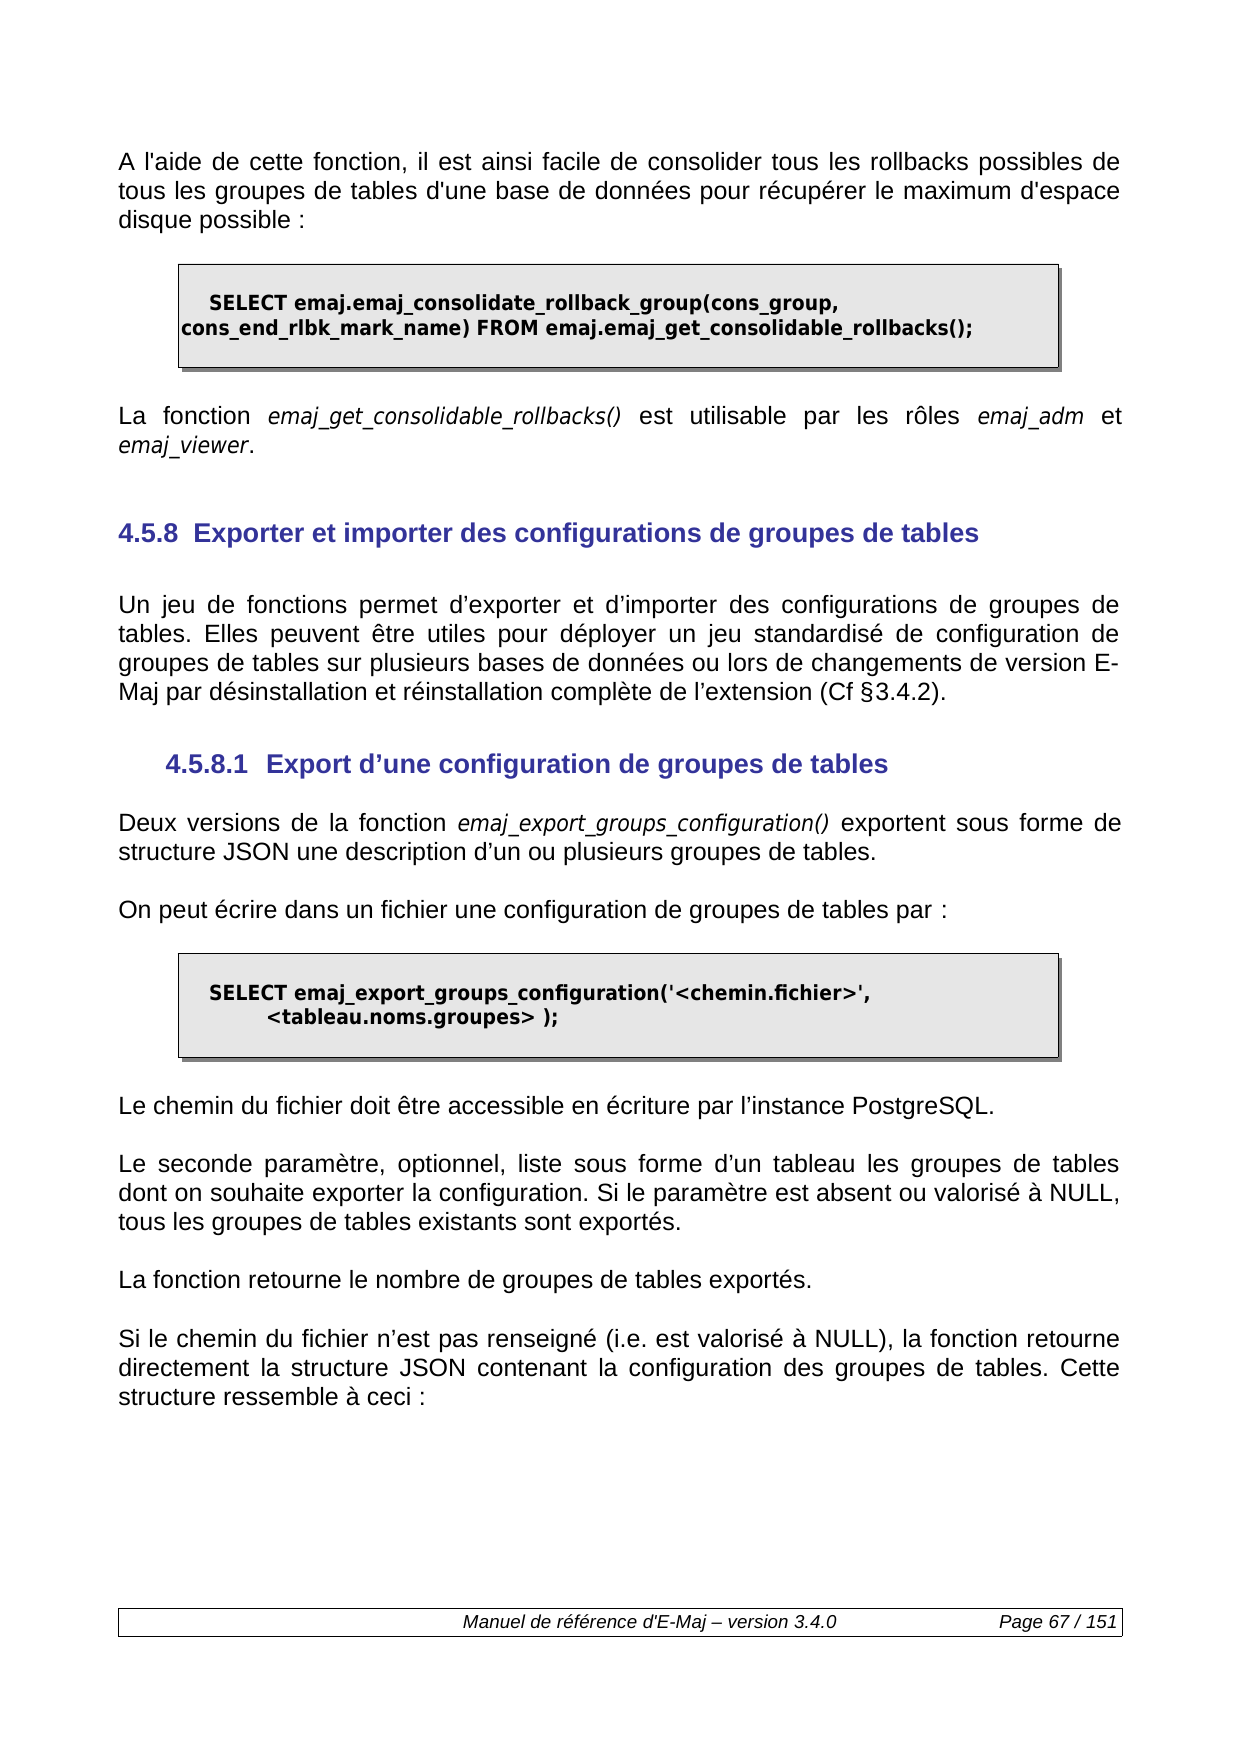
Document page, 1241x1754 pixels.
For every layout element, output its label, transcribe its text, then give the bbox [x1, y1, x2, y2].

subtitle Export d’une configuration de groupes de tables [165, 748, 1122, 779]
text A l'aide de cette fonction, il est ainsi facile de consolider tous les rollbacks possibles de tous les groupes de tables d'une base de données pour récupérer le maximum d'espace disque possible : [118, 147, 1122, 234]
text Un jeu de fonctions permet d’exporter et d’importer des configurations de groupes de tables. Elles peuvent être utiles pour déployer un jeu standardisé de configuration de groupes de tables sur plusieurs bases de données ou lors de changements de version E-Maj par désinstallation et réinstallation complète de l’extension (Cf §3.4.2). [118, 590, 1122, 706]
text Le chemin du fichier doit être accessible en écriture par l’instance PostgreSQL. [118, 1091, 1122, 1120]
subtitle Exporter et importer des configurations de groupes de tables [118, 517, 1122, 548]
text La fonction retourne le nombre de groupes de tables exportés. [118, 1265, 1122, 1294]
text SELECT emaj.emaj_consolidate_rollback_group(cons_group, cons_end_rlbk_mark_name) FROM emaj.emaj_get_consolidable_rollbacks(); [179, 288, 1058, 337]
text On peut écrire dans un fichier une configuration de groupes de tables par : [118, 895, 1122, 924]
text Le seconde paramètre, optionnel, liste sous forme d’un tableau les groupes de tables dont on souhaite exporter la configuration. Si le paramètre est absent ou valorisé à NULL, tous les groupes de tables existants sont exportés. [118, 1149, 1122, 1236]
text Deux versions de la fonction emaj_export_groups_configuration() exportent sous forme de structure JSON une description d’un ou plusieurs groupes de tables. [118, 808, 1122, 866]
text SELECT emaj_export_groups_configuration('<chemin.fichier>', <tableau.noms.groupes> ); [179, 978, 1058, 1027]
text La fonction emaj_get_consolidable_rollbacks() est utilisable par les rôles emaj_adm et emaj_viewer. [118, 401, 1122, 459]
text Si le chemin du fichier n’est pas renseigné (i.e. est valorisé à NULL), la fonction retourne directement la structure JSON contenant la configuration des groupes de tables. Cette structure ressemble à ceci : [118, 1323, 1122, 1411]
